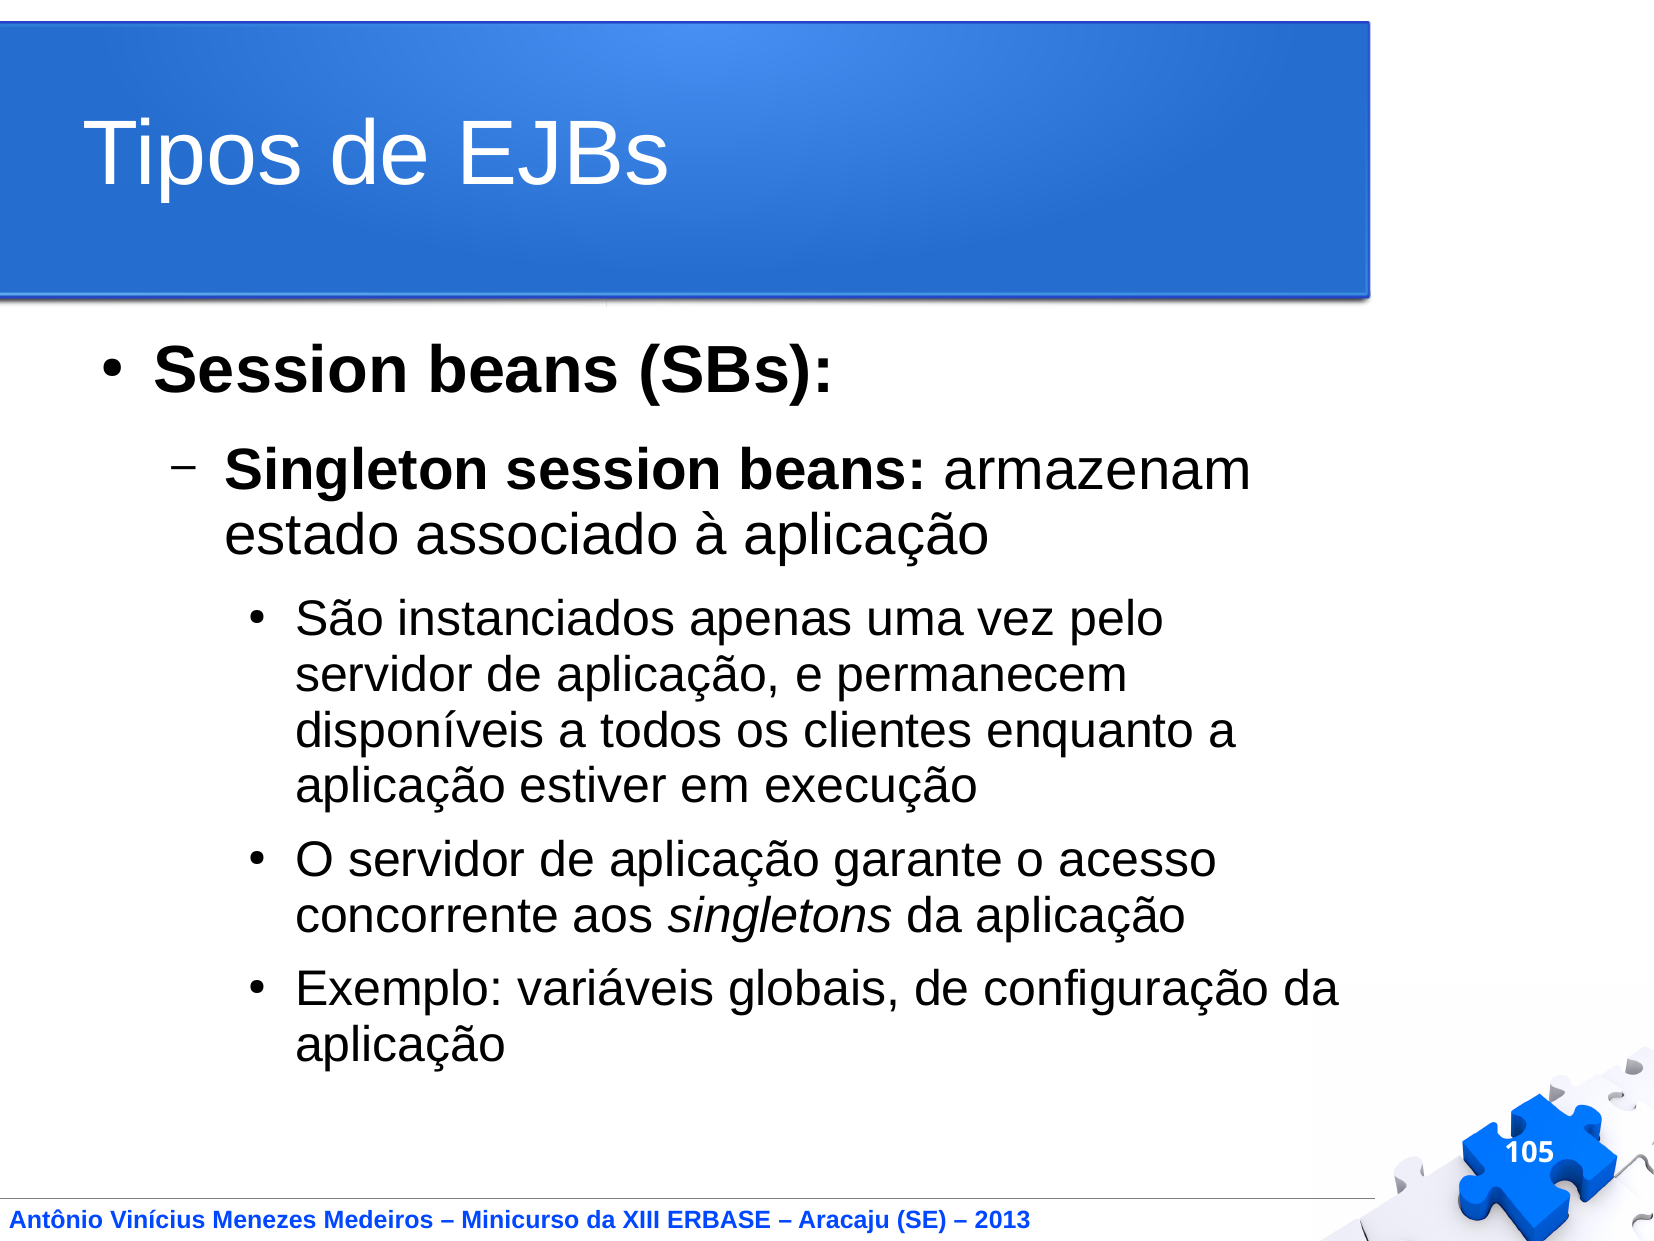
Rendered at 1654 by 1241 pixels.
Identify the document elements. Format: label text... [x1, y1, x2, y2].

picture [1311, 983, 1654, 1241]
list Session beans (SBs): Singleton session beans: armazenam estado associado à aplicação São instanciados apenas uma vez pelo servidor de aplicação, e permanecem disponíveis a todos os clientes enquanto a aplicação estiver em execução O servidor de aplicação garante o acesso concorrente aos singletons da aplicação Exemplo: variáveis globais, de configuração da aplicação [82, 332, 1356, 1182]
title Tipos de EJBs [82, 49, 1323, 257]
picture [0, 21, 1375, 307]
